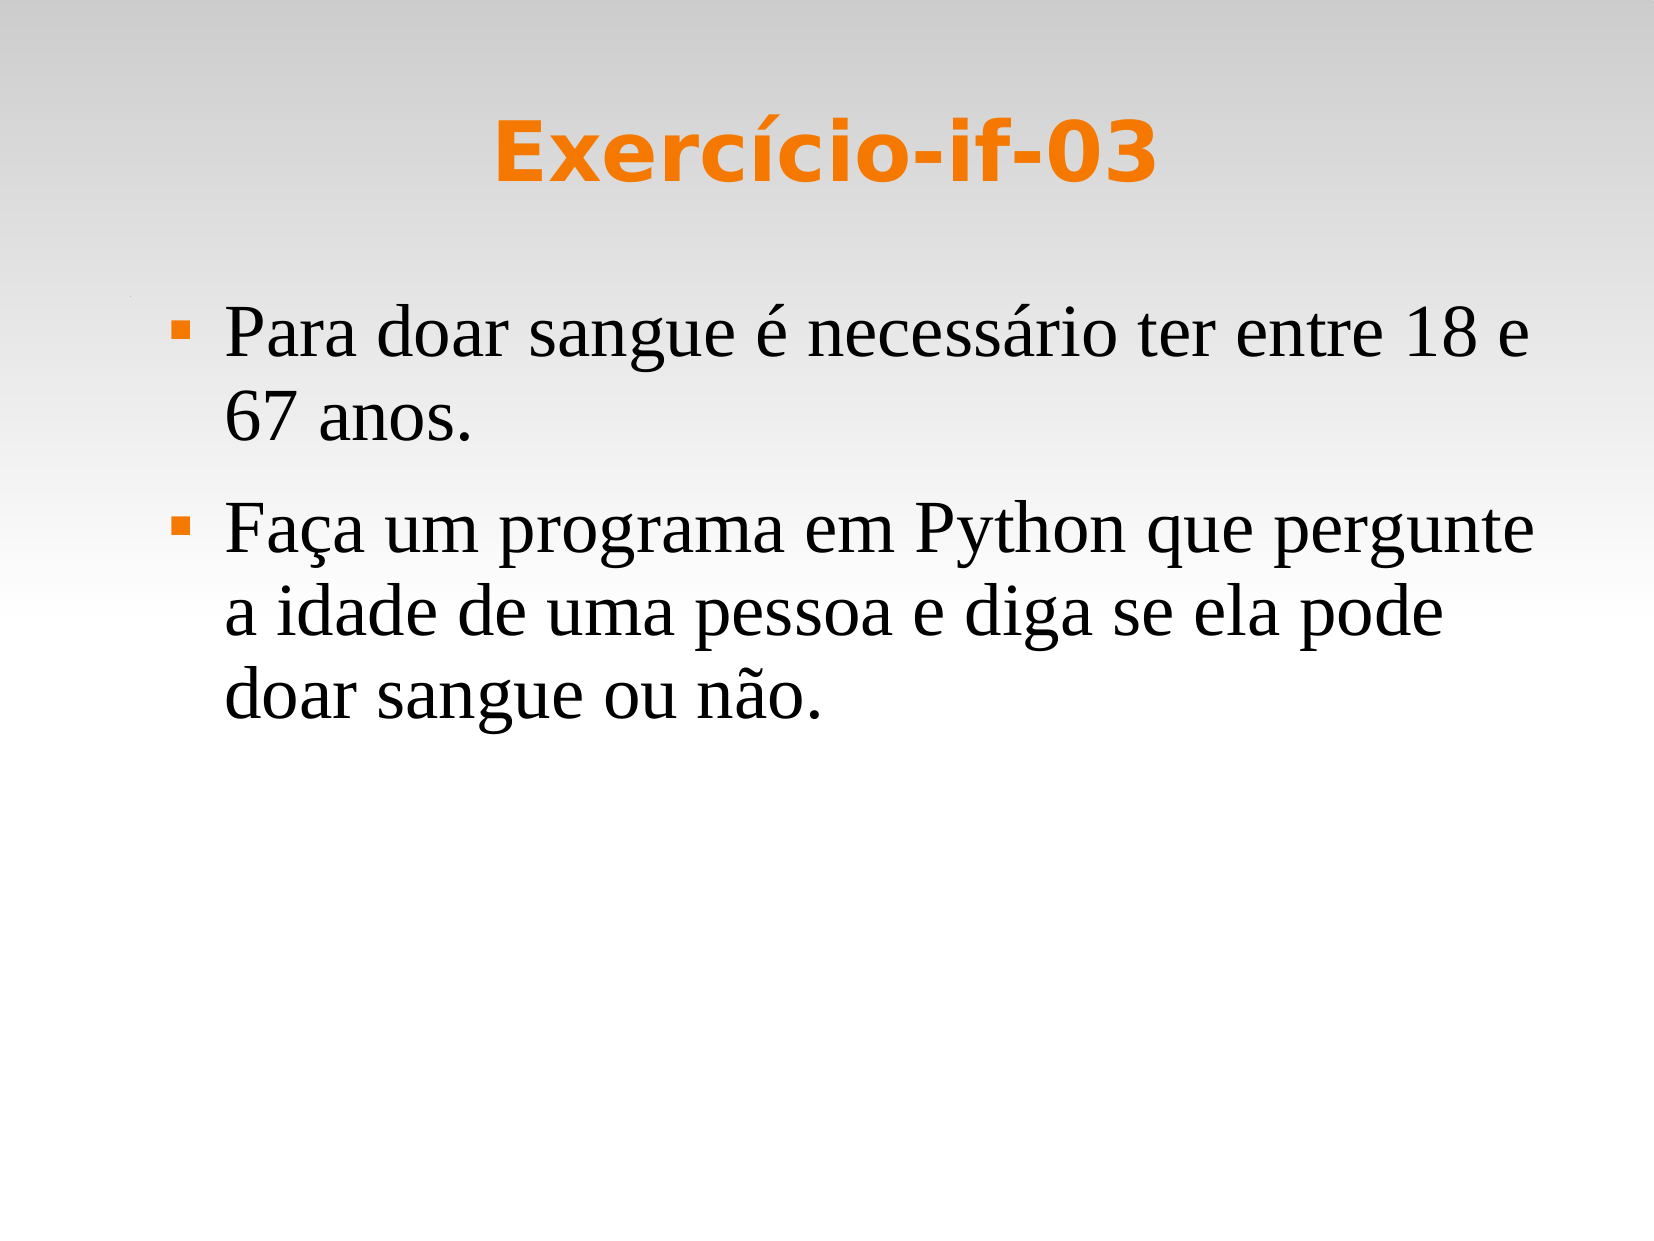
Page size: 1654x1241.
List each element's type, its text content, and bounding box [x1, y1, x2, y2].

title Exercício-if-03 [82, 49, 1571, 257]
list Para doar sangue é necessário ter entre 18 e 67 anos. Faça um programa em Python que pergunte a idade de uma pessoa e diga se ela pode doar sangue ou não. [82, 290, 1571, 1109]
